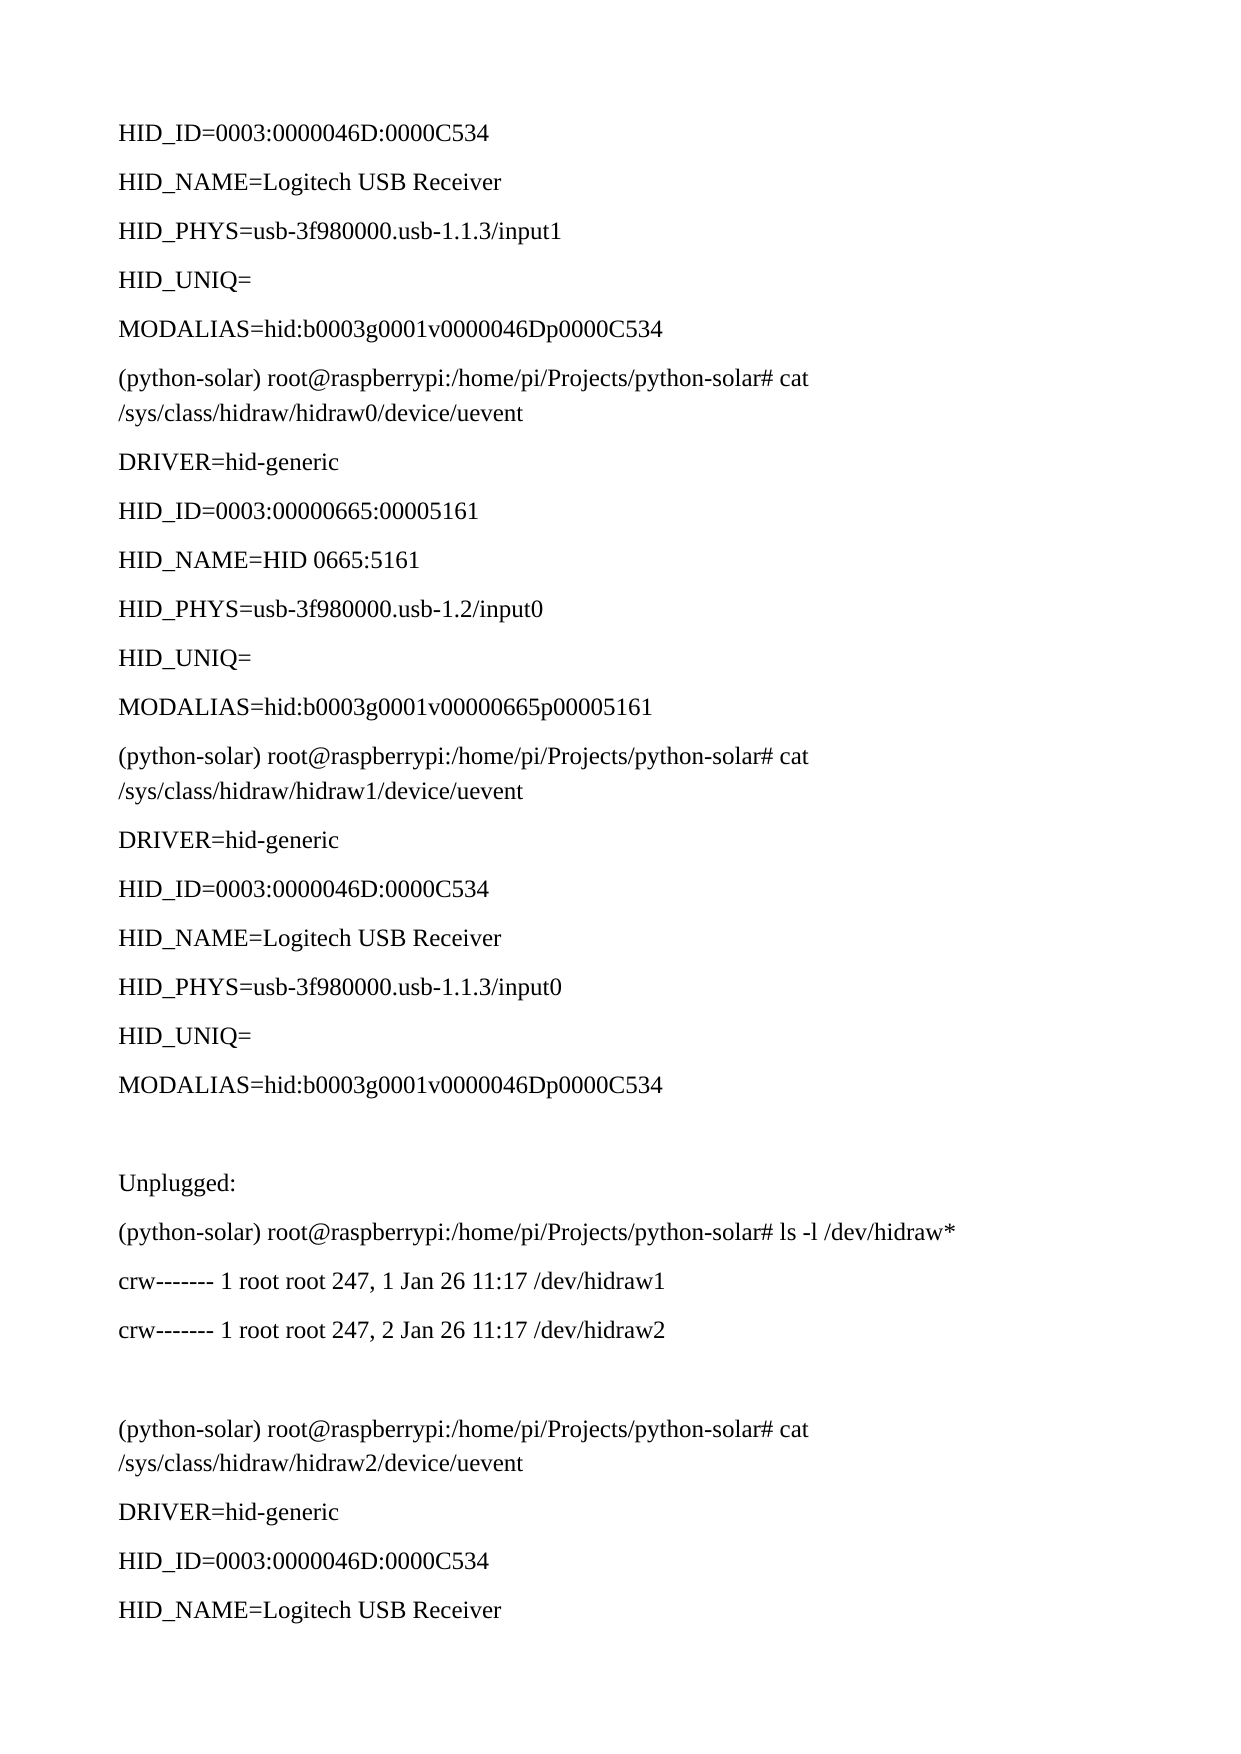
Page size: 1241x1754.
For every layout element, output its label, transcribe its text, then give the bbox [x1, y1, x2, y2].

text HID_ID=0003:0000046D:0000C534 [118, 874, 1122, 903]
text HID_NAME=HID 0665:5161 [118, 545, 1122, 574]
text HID_ID=0003:0000046D:0000C534 [118, 118, 1122, 147]
text (python-solar) root@raspberrypi:/home/pi/Projects/python-solar# cat /sys/class/hidraw/hidraw1/device/uevent [118, 741, 1122, 804]
text HID_NAME=Logitech USB Receiver [118, 923, 1122, 952]
text Unplugged: [118, 1168, 1122, 1197]
text HID_UNIQ= [118, 1021, 1122, 1050]
text crw------- 1 root root 247, 2 Jan 26 11:17 /dev/hidraw2 [118, 1316, 1122, 1344]
text DRIVER=hid-generic [118, 825, 1122, 854]
text HID_PHYS=usb-3f980000.usb-1.1.3/input0 [118, 972, 1122, 1001]
text MODALIAS=hid:b0003g0001v00000665p00005161 [118, 692, 1122, 721]
text DRIVER=hid-generic [118, 1497, 1122, 1526]
text (python-solar) root@raspberrypi:/home/pi/Projects/python-solar# ls -l /dev/hidraw* [118, 1217, 1122, 1246]
text crw------- 1 root root 247, 1 Jan 26 11:17 /dev/hidraw1 [118, 1266, 1122, 1295]
text HID_PHYS=usb-3f980000.usb-1.1.3/input1 [118, 216, 1122, 245]
text (python-solar) root@raspberrypi:/home/pi/Projects/python-solar# cat /sys/class/hidraw/hidraw2/device/uevent [118, 1414, 1122, 1477]
text (python-solar) root@raspberrypi:/home/pi/Projects/python-solar# cat /sys/class/hidraw/hidraw0/device/uevent [118, 363, 1122, 427]
text HID_ID=0003:0000046D:0000C534 [118, 1546, 1122, 1575]
text HID_ID=0003:00000665:00005161 [118, 496, 1122, 525]
text HID_NAME=Logitech USB Receiver [118, 167, 1122, 196]
text MODALIAS=hid:b0003g0001v0000046Dp0000C534 [118, 1070, 1122, 1099]
text HID_NAME=Logitech USB Receiver [118, 1595, 1122, 1624]
text HID_UNIQ= [118, 643, 1122, 672]
text DRIVER=hid-generic [118, 447, 1122, 476]
text HID_UNIQ= [118, 265, 1122, 294]
text HID_PHYS=usb-3f980000.usb-1.2/input0 [118, 594, 1122, 623]
text MODALIAS=hid:b0003g0001v0000046Dp0000C534 [118, 314, 1122, 343]
